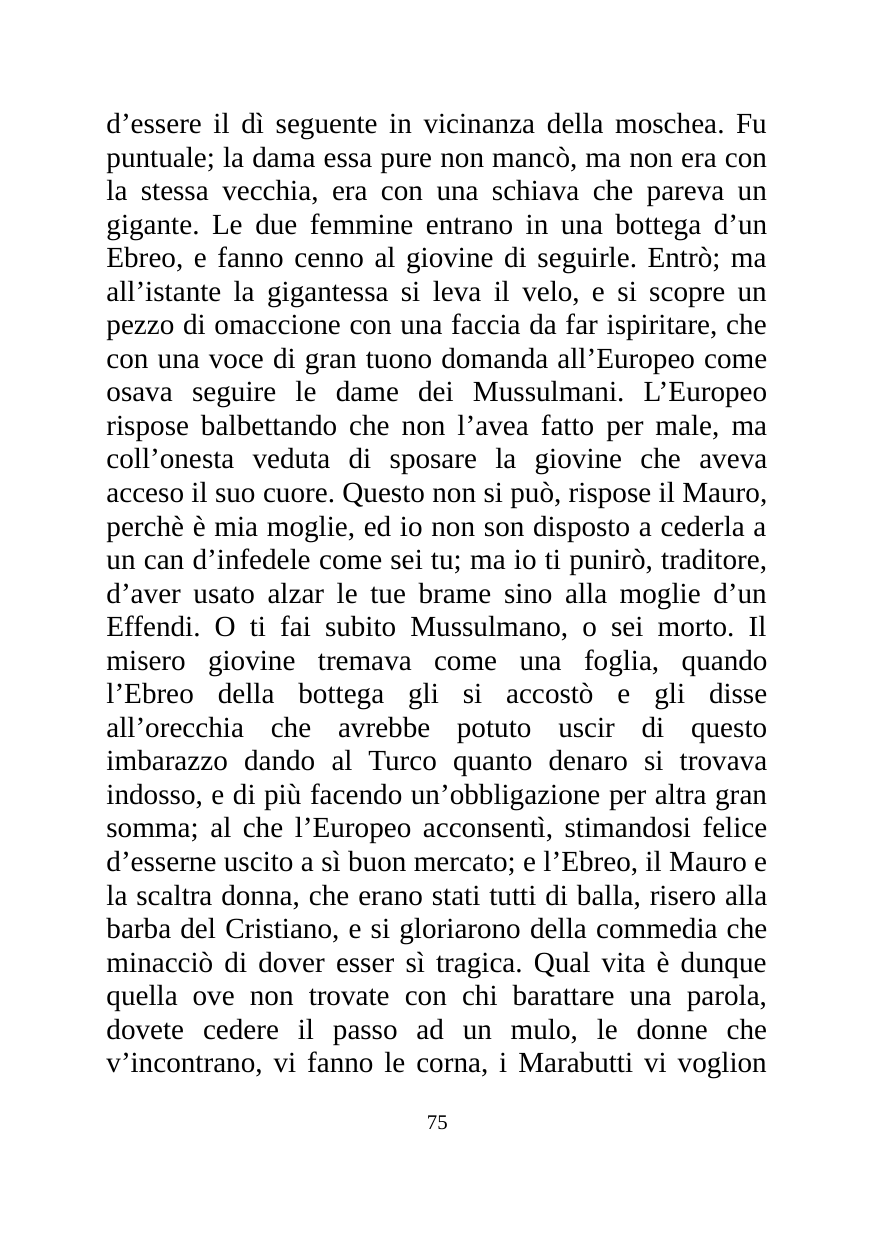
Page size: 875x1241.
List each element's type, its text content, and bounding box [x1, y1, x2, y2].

text d’essere il dì seguente in vicinanza della moschea. Fu puntuale; la dama essa pure non mancò, ma non era con la stessa vecchia, era con una schiava che pareva un gigante. Le due femmine entrano in una bottega d’un Ebreo, e fanno cenno al giovine di seguirle. Entrò; ma all’istante la gigantessa si leva il velo, e si scopre un pezzo di omaccione con una faccia da far ispiritare, che con una voce di gran tuono domanda all’Europeo come osava seguire le dame dei Mussulmani. L’Europeo rispose balbettando che non l’avea fatto per male, ma coll’onesta veduta di sposare la giovine che aveva acceso il suo cuore. Questo non si può, rispose il Mauro, perchè è mia moglie, ed io non son disposto a cederla a un can d’infedele come sei tu; ma io ti punirò, traditore, d’aver usato alzar le tue brame sino alla moglie d’un Effendi. O ti fai subito Mussulmano, o sei morto. Il misero giovine tremava come una foglia, quando l’Ebreo della bottega gli si accostò e gli disse all’orecchia che avrebbe potuto uscir di questo imbarazzo dando al Turco quanto denaro si trovava indosso, e di più facendo un’obbligazione per altra gran somma; al che l’Europeo acconsentì, stimandosi felice d’esserne uscito a sì buon mercato; e l’Ebreo, il Mauro e la scaltra donna, che erano stati tutti di balla, risero alla barba del Cristiano, e si gloriarono della commedia che minacciò di dover esser sì tragica. Qual vita è dunque quella ove non trovate con chi barattare una parola, dovete cedere il passo ad un mulo, le donne che v’incontrano, vi fanno le corna, i Marabutti vi voglion [106, 106, 768, 1079]
